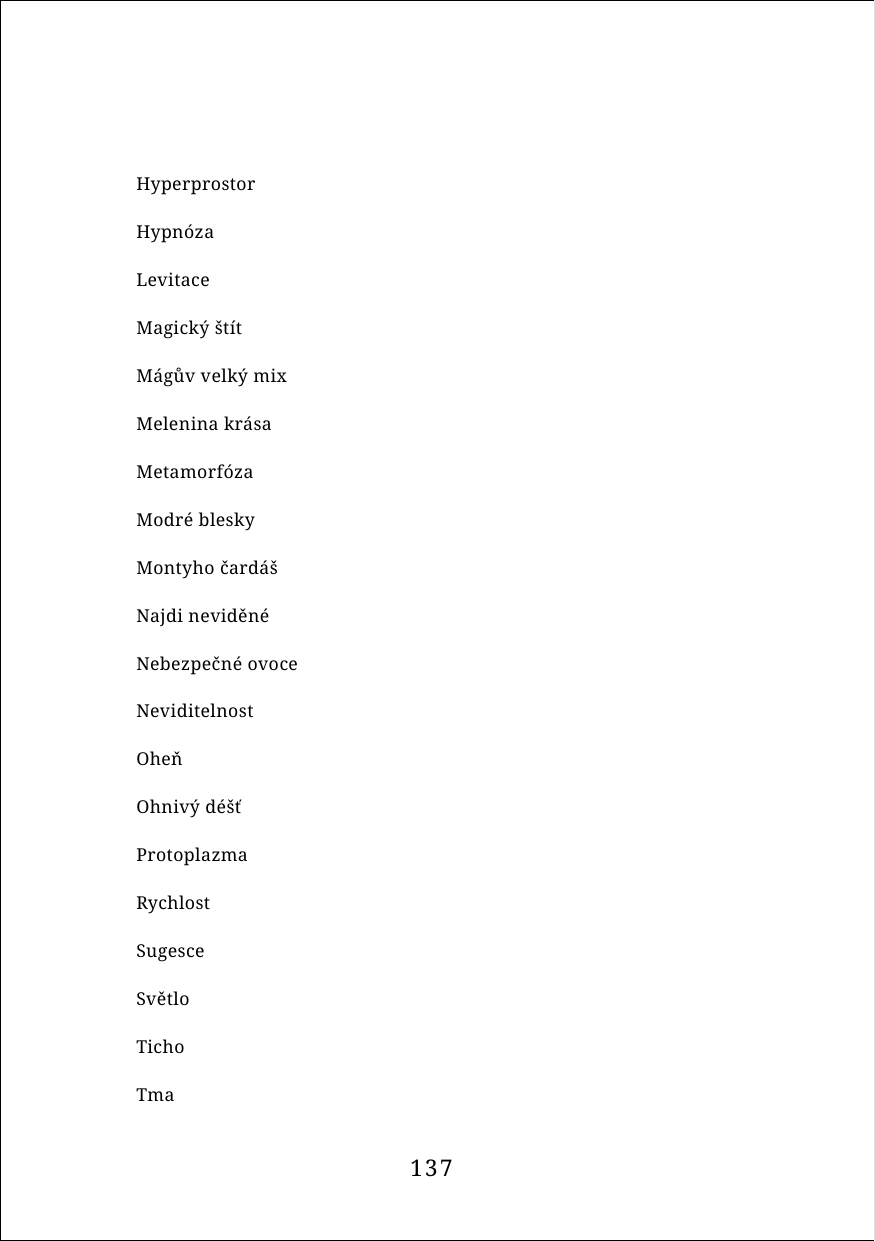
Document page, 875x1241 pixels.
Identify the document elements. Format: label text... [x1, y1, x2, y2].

text Protoplazma [136, 843, 756, 867]
text Neviditelnost [136, 699, 756, 723]
text Najdi neviděné [136, 603, 756, 627]
text Nebezpečné ovoce [136, 651, 756, 675]
text Světlo [136, 986, 756, 1011]
text Ticho [136, 1034, 756, 1058]
text Oheň [136, 747, 756, 771]
text Levitace [136, 268, 756, 292]
text Tma [136, 1082, 756, 1106]
text Montyho čardáš [136, 555, 756, 579]
text Ohnivý déšť [136, 795, 756, 819]
text Hyperprostor [136, 172, 756, 196]
text Metamorfóza [136, 459, 756, 483]
text Rychlost [136, 891, 756, 915]
text Sugesce [136, 938, 756, 963]
text Melenina krása [136, 411, 756, 436]
text Magický štít [136, 316, 756, 340]
text Hypnóza [136, 220, 756, 244]
text Modré blesky [136, 507, 756, 531]
text Mágův velký mix [136, 363, 756, 388]
